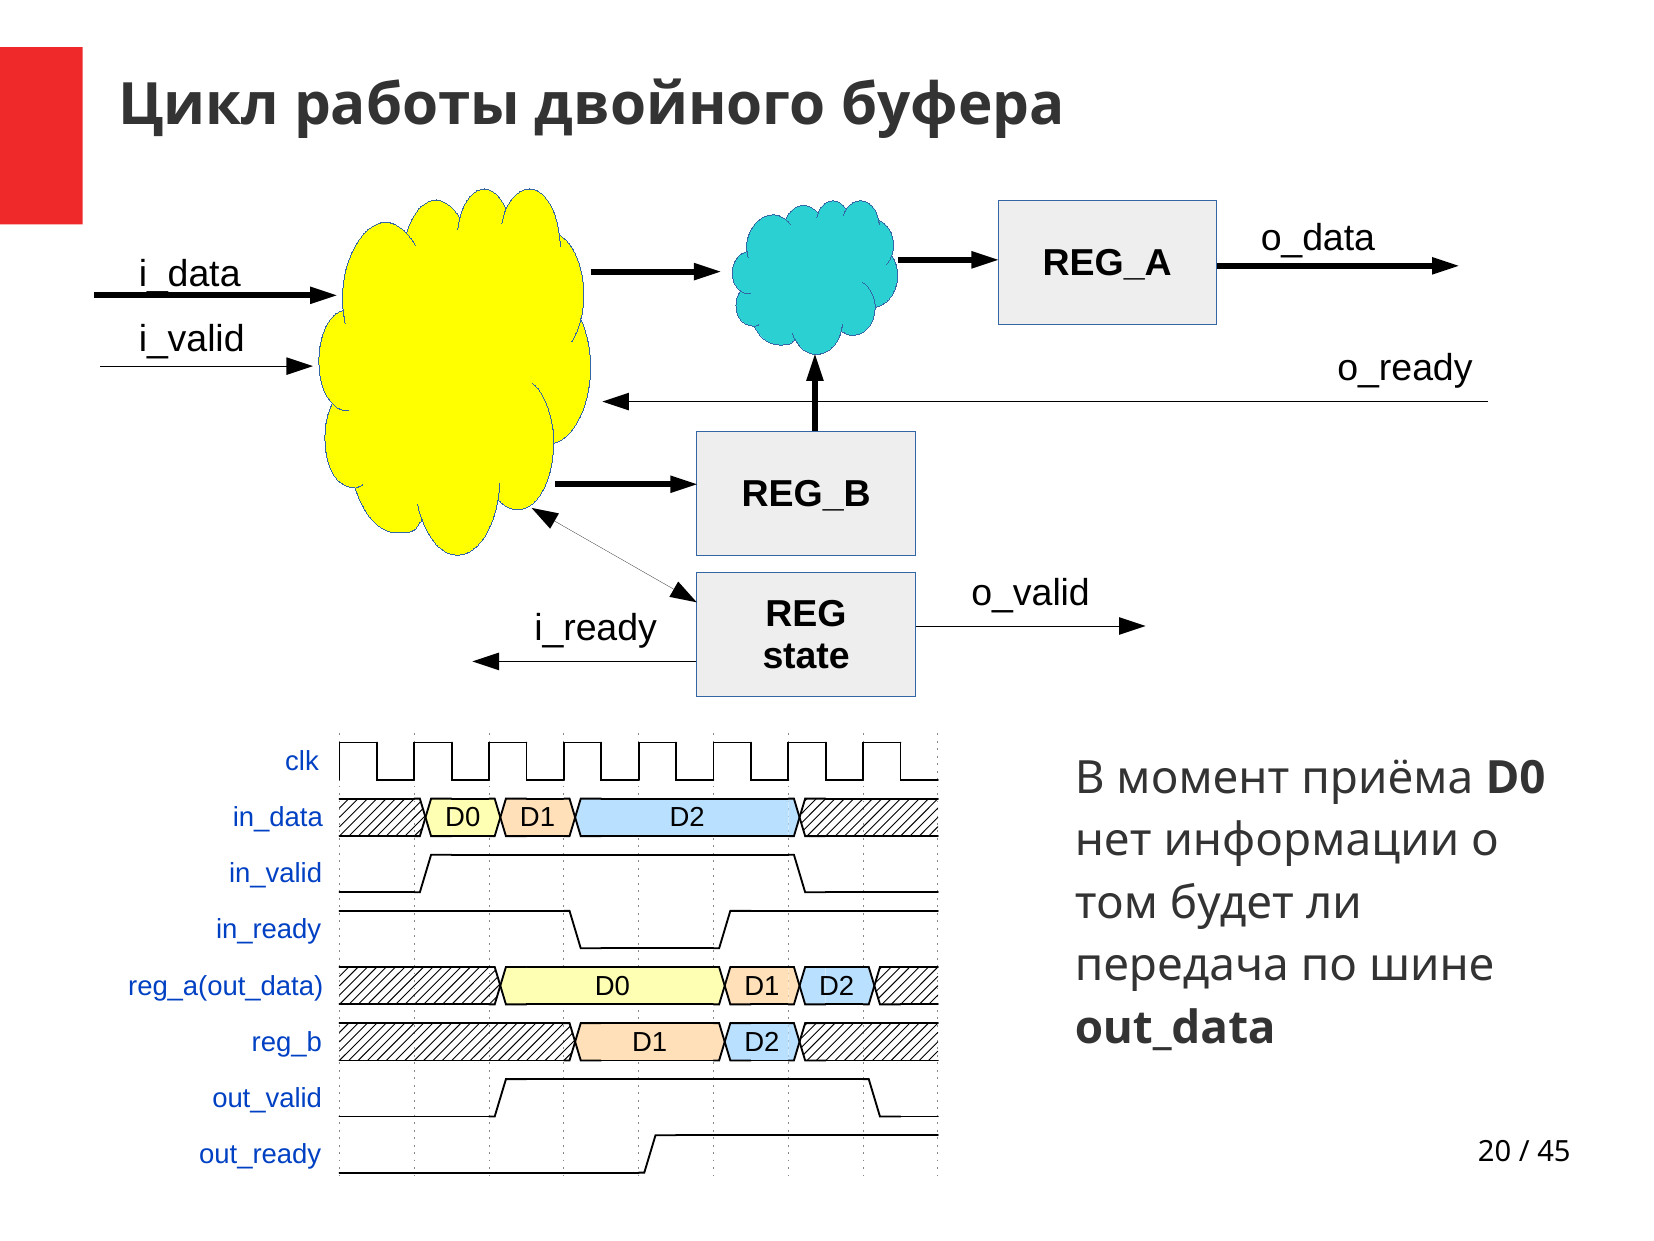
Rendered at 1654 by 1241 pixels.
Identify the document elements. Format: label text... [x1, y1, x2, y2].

text_box REG state [696, 572, 916, 697]
text_box i_ready [519, 598, 686, 697]
text_box i_valid [124, 309, 272, 369]
text_box [732, 200, 898, 355]
text_box o_valid [956, 563, 1140, 662]
text_box REG_B [696, 431, 916, 556]
text_box REG_A [998, 200, 1217, 325]
text_box o_data [1246, 209, 1441, 278]
text_box [318, 188, 591, 556]
text_box i_data [124, 244, 266, 301]
text_box o_ready [1322, 339, 1489, 438]
picture [76, 732, 975, 1182]
title Цикл работы двойного буфера [118, 22, 1571, 181]
list В момент приёма D0 нет информации о том будет ли передача по шине out_data [1003, 744, 1571, 1182]
